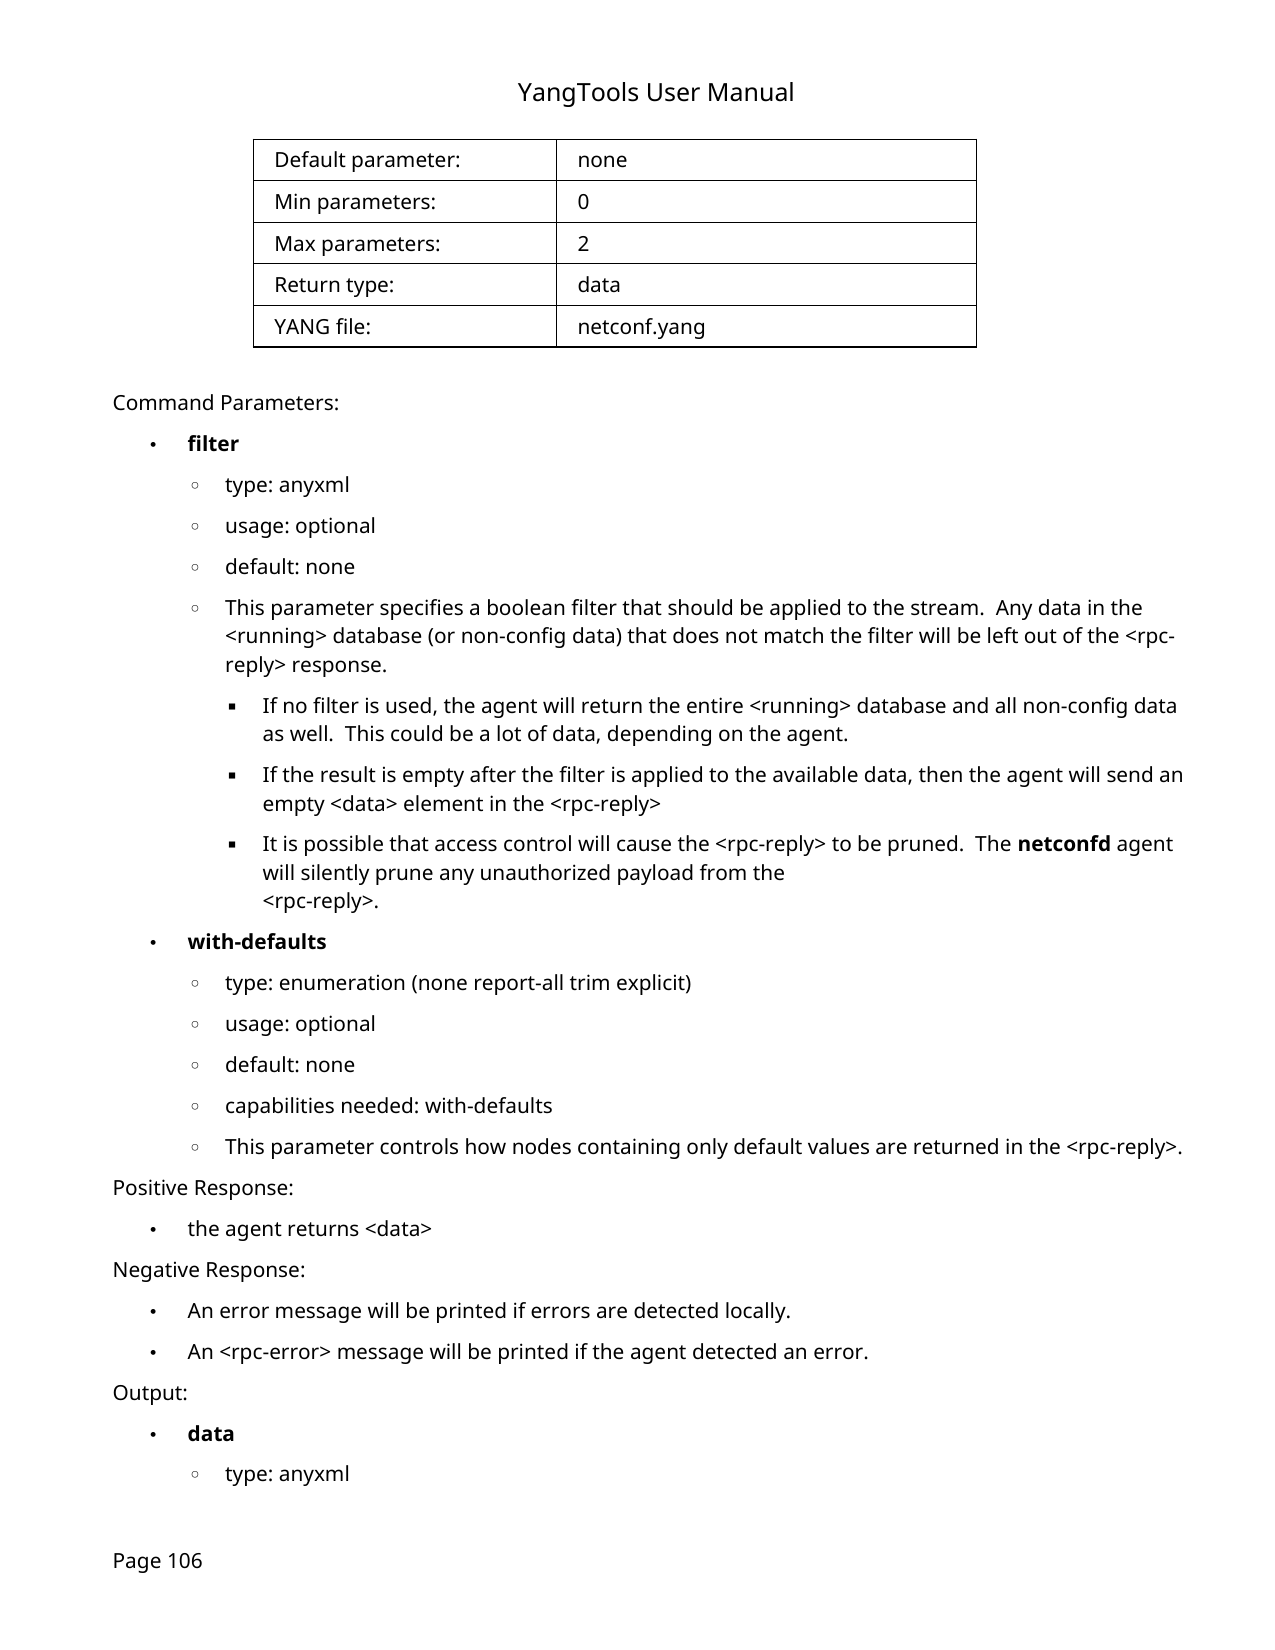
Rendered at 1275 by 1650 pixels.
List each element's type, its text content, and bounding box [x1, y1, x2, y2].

table_cell 0 [557, 181, 976, 222]
table_cell netconf.yang [557, 306, 976, 346]
text Command Parameters: [112, 388, 1200, 417]
list An error message will be printed if errors are detected locally. [150, 1296, 1200, 1324]
list usage: optional [187, 511, 1200, 539]
list This parameter specifies a boolean filter that should be applied to the stream. Any data in the <running> database (or non-config data) that does not match the filter will be left out of the <rpc-reply> response. [187, 593, 1200, 678]
table_cell data [557, 264, 976, 305]
table_cell none [557, 140, 976, 180]
table_cell Max parameters: [254, 223, 556, 263]
list with-defaults [150, 927, 1200, 956]
list type: anyxml [187, 1459, 1200, 1488]
list data [150, 1419, 1200, 1447]
table_cell Min parameters: [254, 181, 556, 222]
table_cell Default parameter: [254, 140, 556, 180]
list capabilities needed: with-defaults [187, 1091, 1200, 1119]
table_cell 2 [557, 223, 976, 263]
table_cell YANG file: [254, 306, 556, 346]
list default: none [187, 552, 1200, 581]
list It is possible that access control will cause the <rpc-reply> to be pruned. The netconfd agent will silently prune any unauthorized payload from the <rpc-reply>. [225, 829, 1200, 915]
list filter [150, 429, 1200, 458]
list If the result is empty after the filter is applied to the available data, then the agent will send an empty <data> element in the <rpc-reply> [225, 760, 1200, 817]
text Positive Response: [112, 1173, 1200, 1201]
list usage: optional [187, 1009, 1200, 1038]
list If no filter is used, the agent will return the entire <running> database and all non-config data as well. This could be a lot of data, depending on the agent. [225, 691, 1200, 748]
text Negative Response: [112, 1255, 1200, 1283]
list default: none [187, 1050, 1200, 1079]
list type: enumeration (none report-all trim explicit) [187, 968, 1200, 997]
list An <rpc-error> message will be printed if the agent detected an error. [150, 1337, 1200, 1365]
list This parameter controls how nodes containing only default values are returned in the <rpc-reply>. [187, 1132, 1200, 1161]
list type: anyxml [187, 470, 1200, 499]
list the agent returns <data> [150, 1214, 1200, 1242]
text Output: [112, 1378, 1200, 1406]
table_cell Return type: [254, 264, 556, 305]
